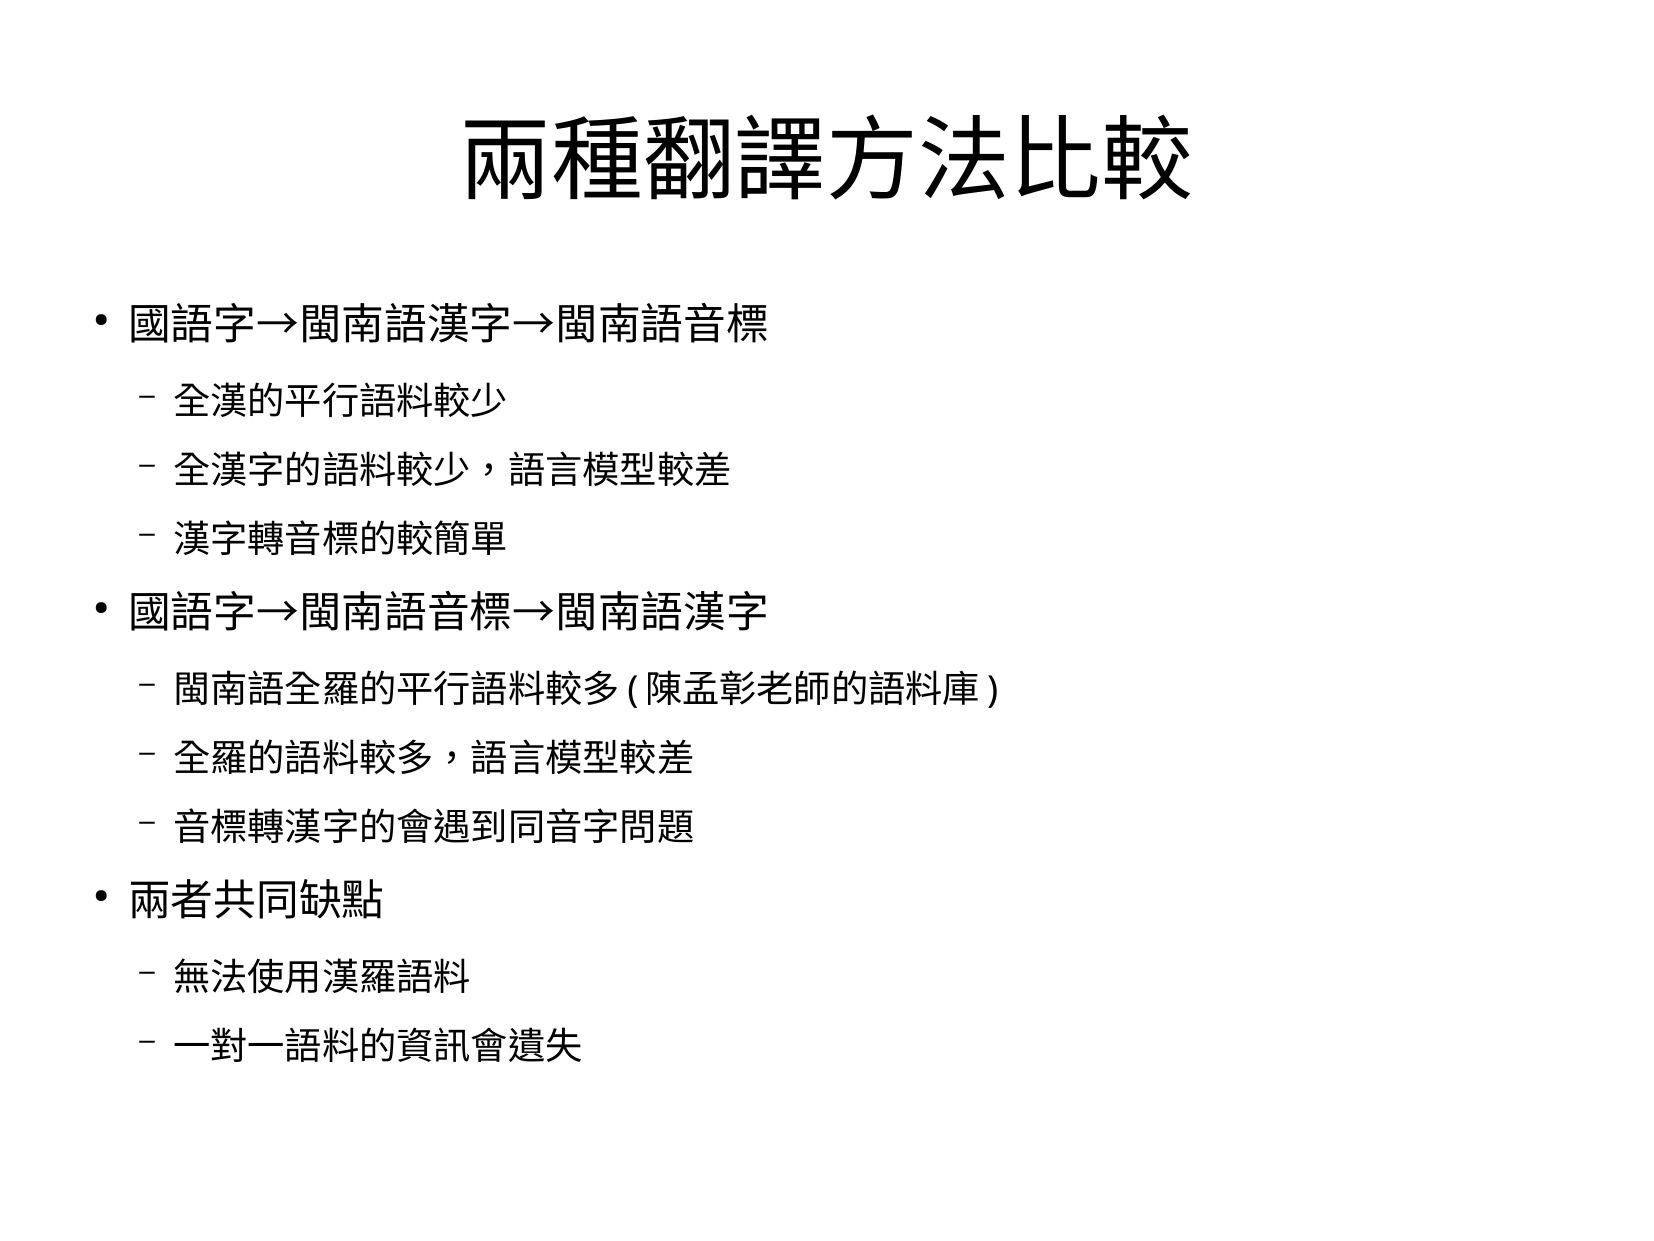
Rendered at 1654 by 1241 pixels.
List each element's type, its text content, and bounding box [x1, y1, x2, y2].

title 兩種翻譯方法比較 [82, 49, 1571, 257]
list 國語字→閩南語漢字→閩南語音標 全漢的平行語料較少 全漢字的語料較少，語言模型較差 漢字轉音標的較簡單 國語字→閩南語音標→閩南語漢字 閩南語全羅的平行語料較多(陳孟彰老師的語料庫) 全羅的語料較多，語言模型較差 音標轉漢字的會遇到同音字問題 兩者共同缺點 無法使用漢羅語料 一對一語料的資訊會遺失 [82, 290, 1538, 1075]
